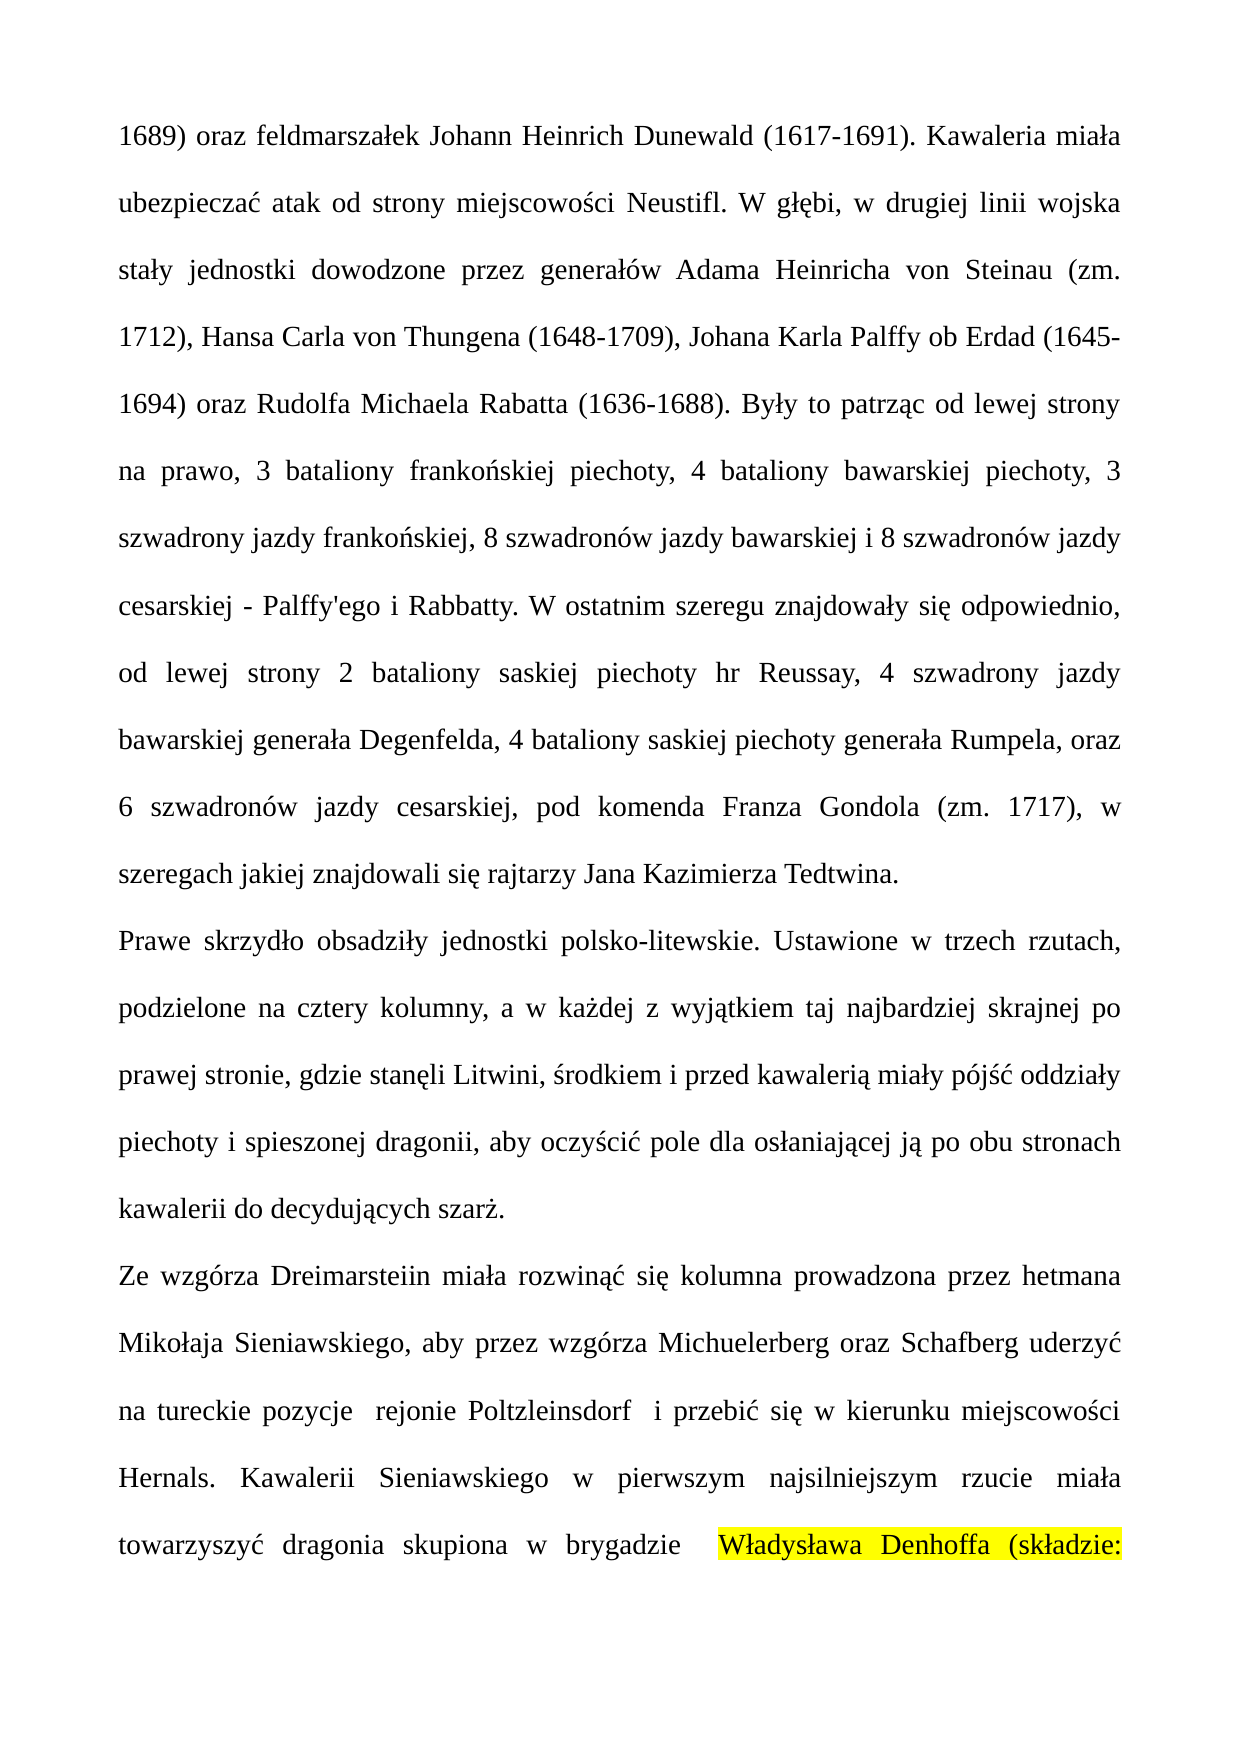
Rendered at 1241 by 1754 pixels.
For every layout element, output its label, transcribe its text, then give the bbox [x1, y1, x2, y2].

text Ze wzgórza Dreimarsteiin miała rozwinąć się kolumna prowadzona przez hetmana Mikołaja Sieniawskiego, aby przez wzgórza Michuelerberg oraz Schafberg uderzyć na tureckie pozycje rejonie Poltzleinsdorf i przebić się w kierunku miejscowości Hernals. Kawalerii Sieniawskiego w pierwszym najsilniejszym rzucie miała towarzyszyć dragonia skupiona w brygadzie Władysława Denhoffa (składzie: [118, 1258, 1122, 1560]
text 1689) oraz feldmarszałek Johann Heinrich Dunewald (1617-1691). Kawaleria miała ubezpieczać atak od strony miejscowości Neustifl. W głębi, w drugiej linii wojska stały jednostki dowodzone przez generałów Adama Heinricha von Steinau (zm. 1712), Hansa Carla von Thungena (1648-1709), Johana Karla Palffy ob Erdad (1645-1694) oraz Rudolfa Michaela Rabatta (1636-1688). Były to patrząc od lewej strony na prawo, 3 bataliony frankońskiej piechoty, 4 bataliony bawarskiej piechoty, 3 szwadrony jazdy frankońskiej, 8 szwadronów jazdy bawarskiej i 8 szwadronów jazdy cesarskiej - Palffy'ego i Rabbatty. W ostatnim szeregu znajdowały się odpowiednio, od lewej strony 2 bataliony saskiej piechoty hr Reussay, 4 szwadrony jazdy bawarskiej generała Degenfelda, 4 bataliony saskiej piechoty generała Rumpela, oraz 6 szwadronów jazdy cesarskiej, pod komenda Franza Gondola (zm. 1717), w szeregach jakiej znajdowali się rajtarzy Jana Kazimierza Tedtwina. [118, 118, 1122, 889]
text Prawe skrzydło obsadziły jednostki polsko-litewskie. Ustawione w trzech rzutach, podzielone na cztery kolumny, a w każdej z wyjątkiem taj najbardziej skrajnej po prawej stronie, gdzie stanęli Litwini, środkiem i przed kawalerią miały pójść oddziały piechoty i spieszonej dragonii, aby oczyścić pole dla osłaniającej ją po obu stronach kawalerii do decydujących szarż. [118, 923, 1122, 1225]
